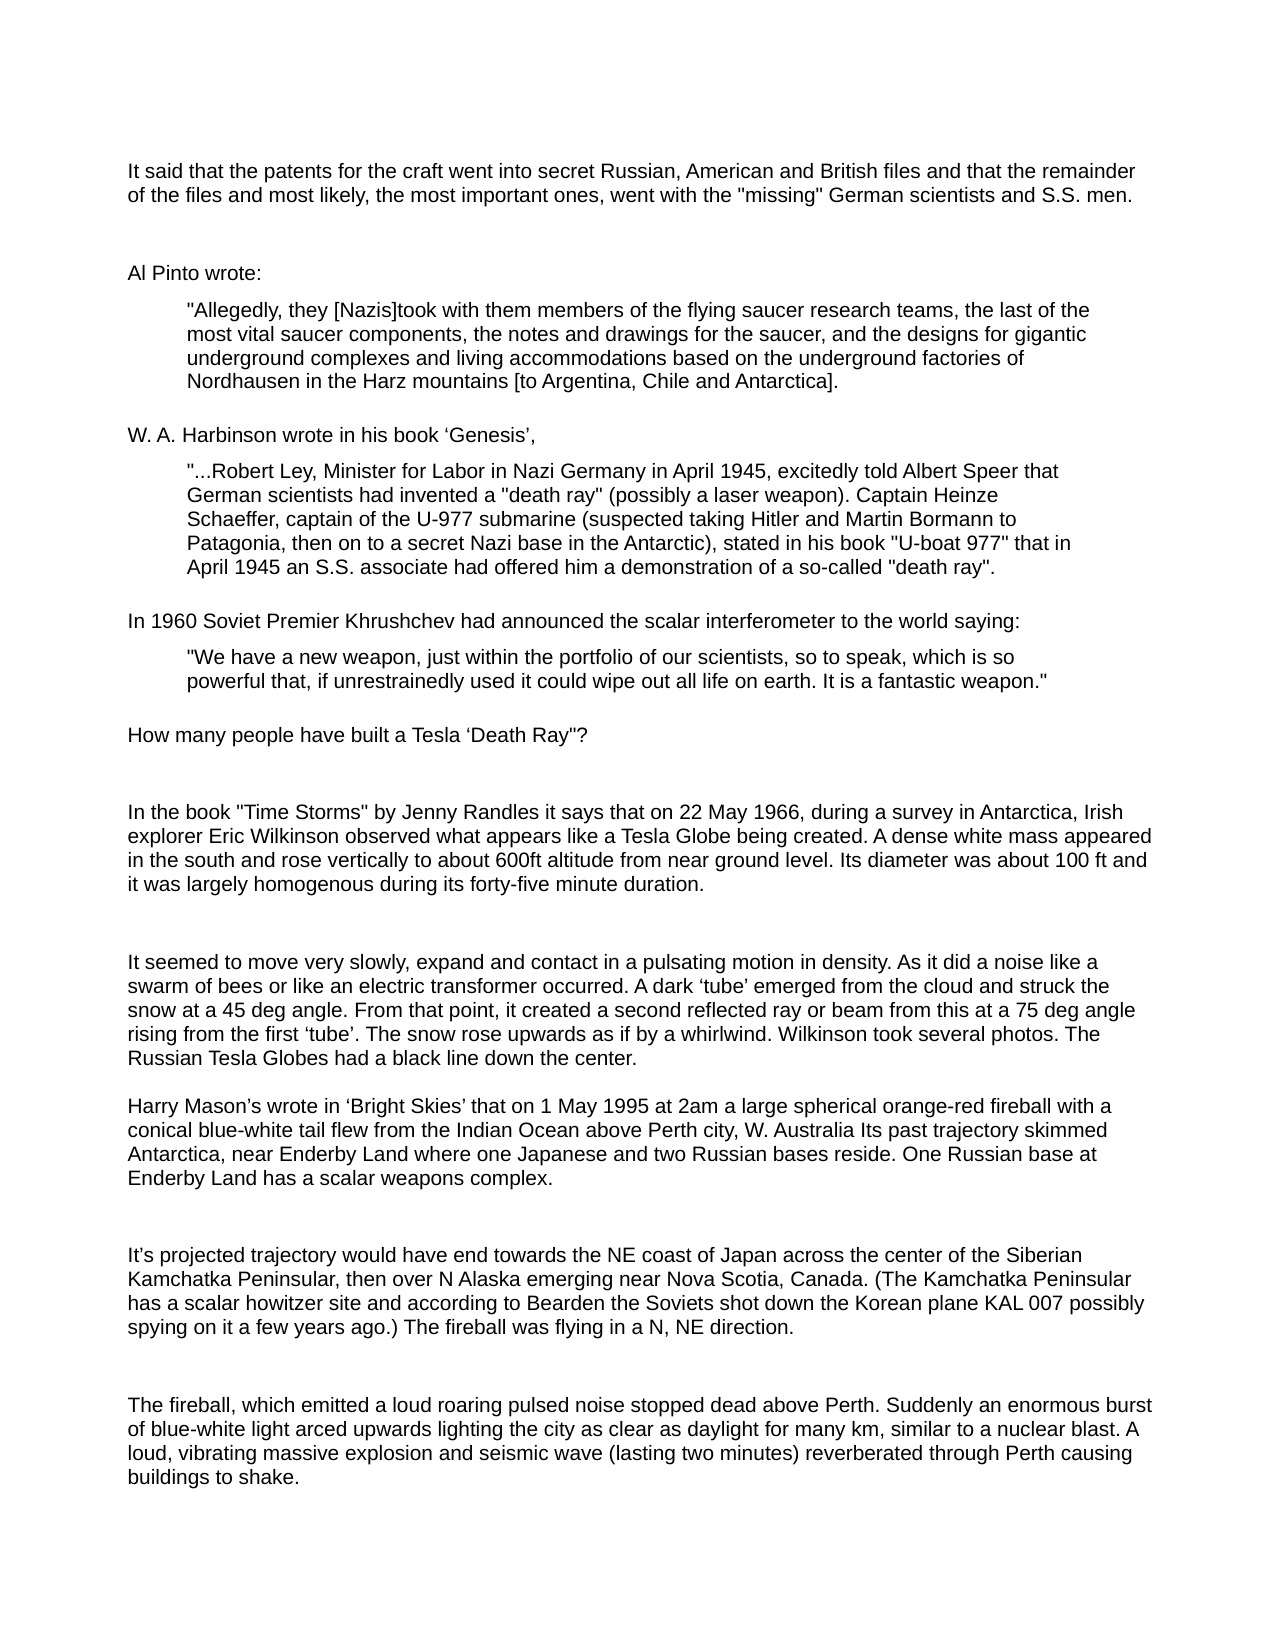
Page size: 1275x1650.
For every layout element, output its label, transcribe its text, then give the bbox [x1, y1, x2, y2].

text It’s projected trajectory would have end towards the NE coast of Japan across the center of the Siberian Kamchatka Peninsular, then over N Alaska emerging near Nova Scotia, Canada. (The Kamchatka Peninsular has a scalar howitzer site and according to Bearden the Soviets shot down the Korean plane KAL 007 possibly spying on it a few years ago.) The fireball was flying in a N, NE direction. [127, 1243, 1154, 1339]
text It seemed to move very slowly, expand and contact in a pulsating motion in density. As it did a noise like a swarm of bees or like an electric transformer occurred. A dark ‘tube’ emerged from the cloud and struck the snow at a 45 deg angle. From that point, it created a second reflected ray or beam from this at a 75 deg angle rising from the first ‘tube’. The snow rose upwards as if by a whirlwind. Wilkinson took several photos. The Russian Tesla Globes had a black line down the center. Harry Mason’s wrote in ‘Bright Skies’ that on 1 May 1995 at 2am a large spherical orange-red fireball with a conical blue-white tail flew from the Indian Ocean above Perth city, W. Australia Its past trajectory skimmed Antarctica, near Enderby Land where one Japanese and two Russian bases reside. One Russian base at Enderby Land has a scalar weapons complex. [127, 950, 1154, 1189]
text The fireball, which emitted a loud roaring pulsed noise stopped dead above Perth. Suddenly an enormous burst of blue-white light arced upwards lighting the city as clear as daylight for many km, similar to a nuclear blast. A loud, vibrating massive explosion and seismic wave (lasting two minutes) reverberated through Perth causing buildings to shake. [127, 1393, 1154, 1488]
text W. A. Harbinson wrote in his book ‘Genesis’, [127, 423, 1154, 447]
text In 1960 Soviet Premier Khrushchev had announced the scalar interferometer to the world saying: [127, 608, 1154, 632]
text "We have a new weapon, just within the portfolio of our scientists, so to speak, which is so powerful that, if unrestrainedly used it could wipe out all life on earth. It is a fantastic weapon." [187, 645, 1095, 693]
text How many people have built a Tesla ‘Death Ray"? [127, 722, 1154, 746]
text In the book "Time Storms" by Jenny Randles it says that on 22 May 1966, during a survey in Antarctica, Irish explorer Eric Wilkinson observed what appears like a Tesla Globe being created. A dense white mass appeared in the south and rose vertically to about 600ft altitude from near ground level. Its diameter was about 100 ft and it was largely homogenous during its forty-five minute duration. [127, 800, 1154, 896]
text It said that the patents for the craft went into secret Russian, American and British files and that the remainder of the files and most likely, the most important ones, went with the "missing" German scientists and S.S. men. [127, 159, 1154, 207]
text "...Robert Ley, Minister for Labor in Nazi Germany in April 1945, excitedly told Albert Speer that German scientists had invented a "death ray" (possibly a laser weapon). Captain Heinze Schaeffer, captain of the U-977 submarine (suspected taking Hitler and Martin Bormann to Patagonia, then on to a secret Nazi base in the Antarctic), stated in his book "U-boat 977" that in April 1945 an S.S. associate had offered him a demonstration of a so-called "death ray". [187, 459, 1095, 579]
text "Allegedly, they [Nazis]took with them members of the flying saucer research teams, the last of the most vital saucer components, the notes and drawings for the saucer, and the designs for gigantic underground complexes and living accommodations based on the underground factories of Nordhausen in the Harz mountains [to Argentina, Chile and Antarctica]. [187, 297, 1095, 393]
text Al Pinto wrote: [127, 261, 1154, 285]
